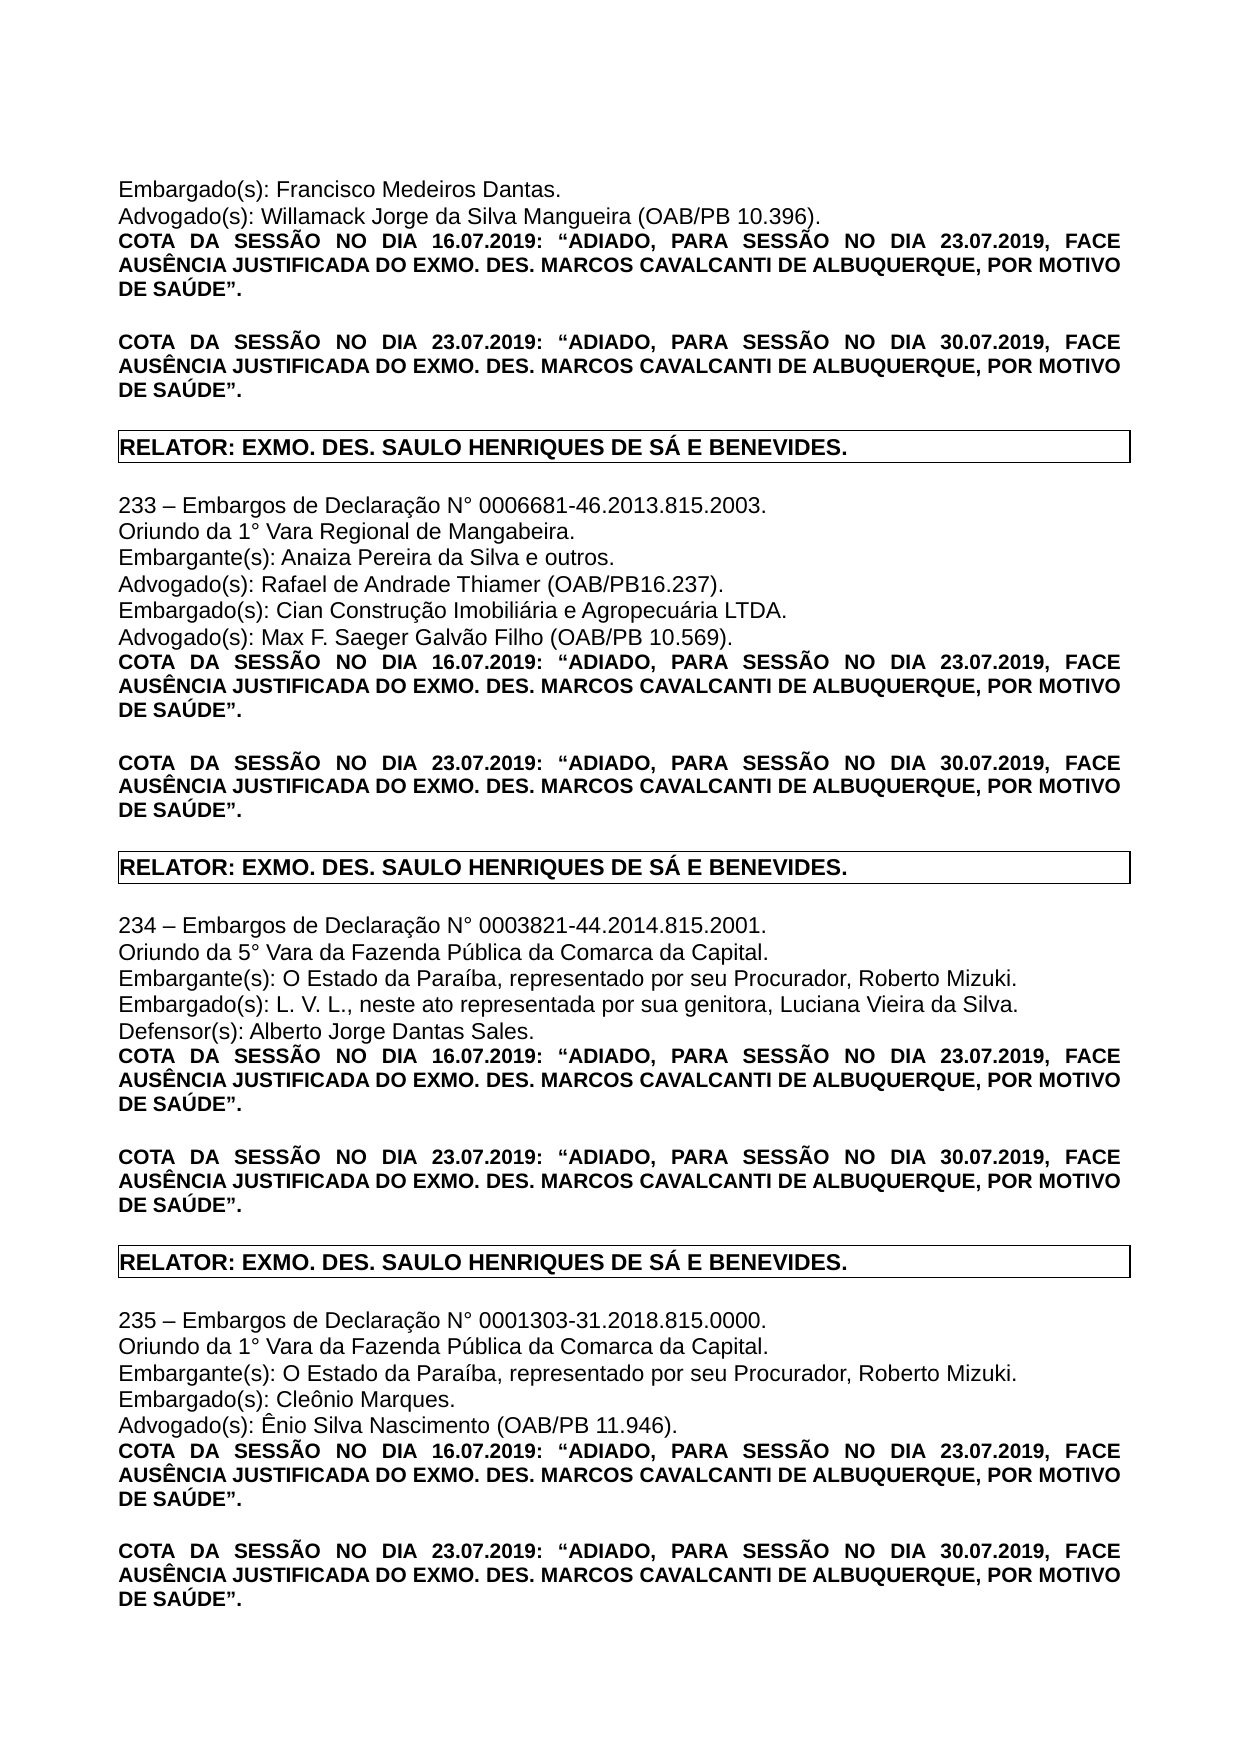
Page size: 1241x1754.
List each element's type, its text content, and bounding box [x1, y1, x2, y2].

text COTA DA SESSÃO NO DIA 16.07.2019: “ADIADO, PARA SESSÃO NO DIA 23.07.2019, FACE AUSÊNCIA JUSTIFICADA DO EXMO. DES. MARCOS CAVALCANTI DE ALBUQUERQUE, POR MOTIVO DE SAÚDE”. [118, 229, 1122, 301]
text Oriundo da 1° Vara da Fazenda Pública da Comarca da Capital. [118, 1333, 1122, 1359]
text Oriundo da 1° Vara Regional de Mangabeira. [118, 518, 1122, 544]
text Embargado(s): Cleônio Marques. [118, 1386, 1122, 1412]
text Embargado(s): Cian Construção Imobiliária e Agropecuária LTDA. [118, 597, 1122, 623]
text Oriundo da 5° Vara da Fazenda Pública da Comarca da Capital. [118, 939, 1122, 965]
text COTA DA SESSÃO NO DIA 16.07.2019: “ADIADO, PARA SESSÃO NO DIA 23.07.2019, FACE AUSÊNCIA JUSTIFICADA DO EXMO. DES. MARCOS CAVALCANTI DE ALBUQUERQUE, POR MOTIVO DE SAÚDE”. [118, 1044, 1122, 1116]
text Advogado(s): Willamack Jorge da Silva Mangueira (OAB/PB 10.396). [118, 203, 1122, 229]
text Embargado(s): L. V. L., neste ato representada por sua genitora, Luciana Vieira da Silva. Defensor(s): Alberto Jorge Dantas Sales. [118, 991, 1122, 1044]
text Advogado(s): Rafael de Andrade Thiamer (OAB/PB16.237). [118, 571, 1122, 597]
text Advogado(s): Max F. Saeger Galvão Filho (OAB/PB 10.569). [118, 623, 1122, 650]
text COTA DA SESSÃO NO DIA 23.07.2019: “ADIADO, PARA SESSÃO NO DIA 30.07.2019, FACE AUSÊNCIA JUSTIFICADA DO EXMO. DES. MARCOS CAVALCANTI DE ALBUQUERQUE, POR MOTIVO DE SAÚDE”. [118, 1539, 1122, 1611]
text Embargado(s): Francisco Medeiros Dantas. [118, 176, 1122, 203]
text RELATOR: EXMO. DES. SAULO HENRIQUES DE SÁ E BENEVIDES. [119, 1246, 1129, 1277]
text COTA DA SESSÃO NO DIA 23.07.2019: “ADIADO, PARA SESSÃO NO DIA 30.07.2019, FACE AUSÊNCIA JUSTIFICADA DO EXMO. DES. MARCOS CAVALCANTI DE ALBUQUERQUE, POR MOTIVO DE SAÚDE”. [118, 750, 1122, 822]
text Embargante(s): O Estado da Paraíba, representado por seu Procurador, Roberto Mizuki. [118, 965, 1122, 991]
text Embargante(s): O Estado da Paraíba, representado por seu Procurador, Roberto Mizuki. [118, 1359, 1122, 1386]
text COTA DA SESSÃO NO DIA 23.07.2019: “ADIADO, PARA SESSÃO NO DIA 30.07.2019, FACE AUSÊNCIA JUSTIFICADA DO EXMO. DES. MARCOS CAVALCANTI DE ALBUQUERQUE, POR MOTIVO DE SAÚDE”. [118, 330, 1122, 402]
text RELATOR: EXMO. DES. SAULO HENRIQUES DE SÁ E BENEVIDES. [119, 852, 1129, 883]
text 234 – Embargos de Declaração N° 0003821-44.2014.815.2001. [118, 912, 1122, 939]
text Embargante(s): Anaiza Pereira da Silva e outros. [118, 544, 1122, 571]
text RELATOR: EXMO. DES. SAULO HENRIQUES DE SÁ E BENEVIDES. [119, 431, 1129, 462]
text COTA DA SESSÃO NO DIA 23.07.2019: “ADIADO, PARA SESSÃO NO DIA 30.07.2019, FACE AUSÊNCIA JUSTIFICADA DO EXMO. DES. MARCOS CAVALCANTI DE ALBUQUERQUE, POR MOTIVO DE SAÚDE”. [118, 1145, 1122, 1217]
text 233 – Embargos de Declaração N° 0006681-46.2013.815.2003. [118, 492, 1122, 518]
text Advogado(s): Ênio Silva Nascimento (OAB/PB 11.946). [118, 1412, 1122, 1438]
text COTA DA SESSÃO NO DIA 16.07.2019: “ADIADO, PARA SESSÃO NO DIA 23.07.2019, FACE AUSÊNCIA JUSTIFICADA DO EXMO. DES. MARCOS CAVALCANTI DE ALBUQUERQUE, POR MOTIVO DE SAÚDE”. [118, 650, 1122, 722]
text 235 – Embargos de Declaração N° 0001303-31.2018.815.0000. [118, 1307, 1122, 1333]
text COTA DA SESSÃO NO DIA 16.07.2019: “ADIADO, PARA SESSÃO NO DIA 23.07.2019, FACE AUSÊNCIA JUSTIFICADA DO EXMO. DES. MARCOS CAVALCANTI DE ALBUQUERQUE, POR MOTIVO DE SAÚDE”. [118, 1438, 1122, 1510]
